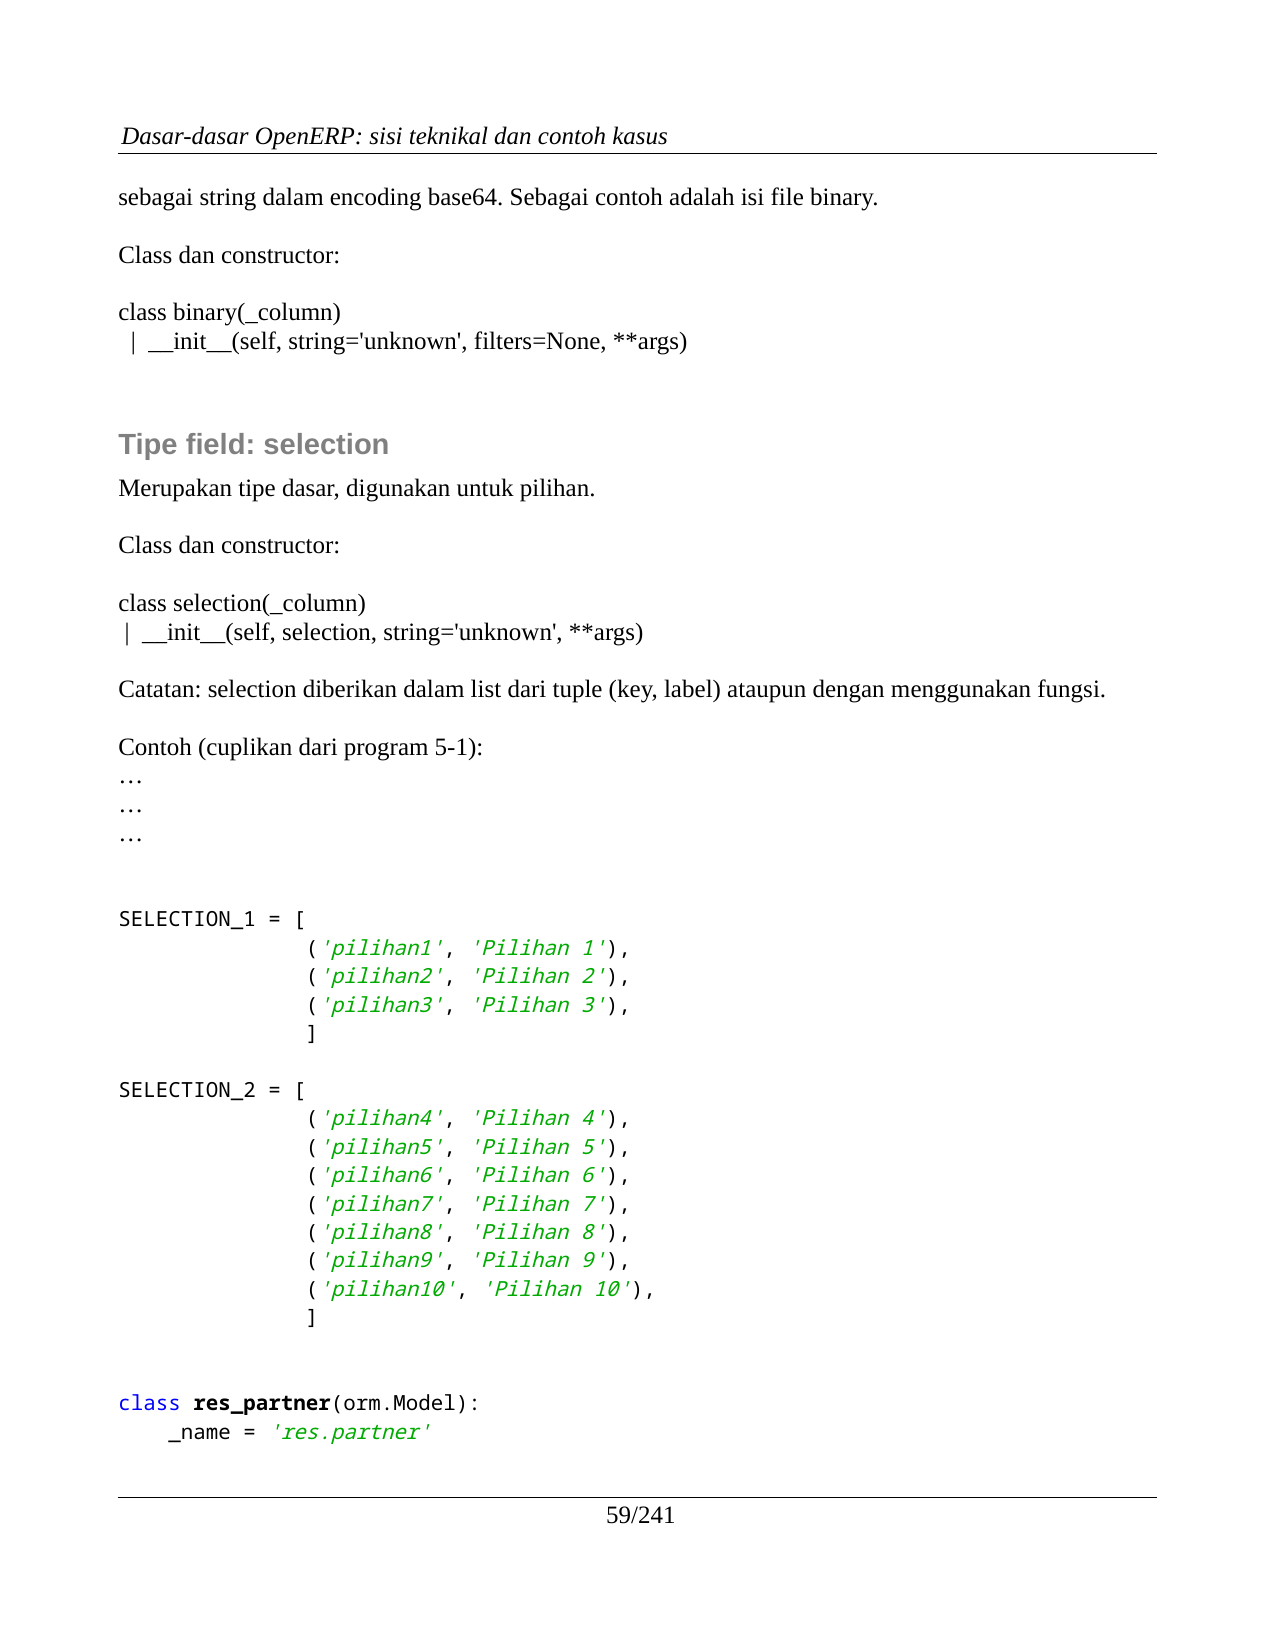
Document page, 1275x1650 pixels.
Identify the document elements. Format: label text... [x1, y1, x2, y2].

text _name = 'res.partner' [118, 1417, 1157, 1445]
text ] [118, 1302, 1157, 1331]
text … [118, 761, 1157, 789]
text ('pilihan5', 'Pilihan 5'), [118, 1132, 1157, 1160]
text … [118, 818, 1157, 847]
text class res_partner(orm.Model): [118, 1388, 1157, 1417]
text ('pilihan3', 'Pilihan 3'), [118, 990, 1157, 1018]
text ('pilihan4', 'Pilihan 4'), [118, 1103, 1157, 1132]
text SELECTION_1 = [ [118, 904, 1157, 933]
text ] [118, 1018, 1157, 1047]
text Catatan: selection diberikan dalam list dari tuple (key, label) ataupun dengan menggunakan fungsi. [118, 674, 1157, 703]
text | __init__(self, string='unknown', filters=None, **args) [118, 326, 1157, 355]
text ('pilihan10', 'Pilihan 10'), [118, 1274, 1157, 1302]
text class selection(_column) [118, 588, 1157, 617]
text sebagai string dalam encoding base64. Sebagai contoh adalah isi file binary. [118, 182, 1157, 211]
text ('pilihan6', 'Pilihan 6'), [118, 1160, 1157, 1189]
text ('pilihan1', 'Pilihan 1'), [118, 933, 1157, 961]
text ('pilihan8', 'Pilihan 8'), [118, 1217, 1157, 1246]
text ('pilihan7', 'Pilihan 7'), [118, 1189, 1157, 1217]
text Contoh (cuplikan dari program 5-1): [118, 732, 1157, 761]
text Class dan constructor: [118, 531, 1157, 559]
text ('pilihan2', 'Pilihan 2'), [118, 961, 1157, 990]
text | __init__(self, selection, string='unknown', **args) [118, 617, 1157, 646]
subtitle Tipe field: selection [118, 427, 1157, 461]
text class binary(_column) [118, 297, 1157, 326]
text Class dan constructor: [118, 240, 1157, 269]
text … [118, 789, 1157, 818]
text SELECTION_2 = [ [118, 1075, 1157, 1103]
text ('pilihan9', 'Pilihan 9'), [118, 1246, 1157, 1274]
text Merupakan tipe dasar, digunakan untuk pilihan. [118, 473, 1157, 502]
